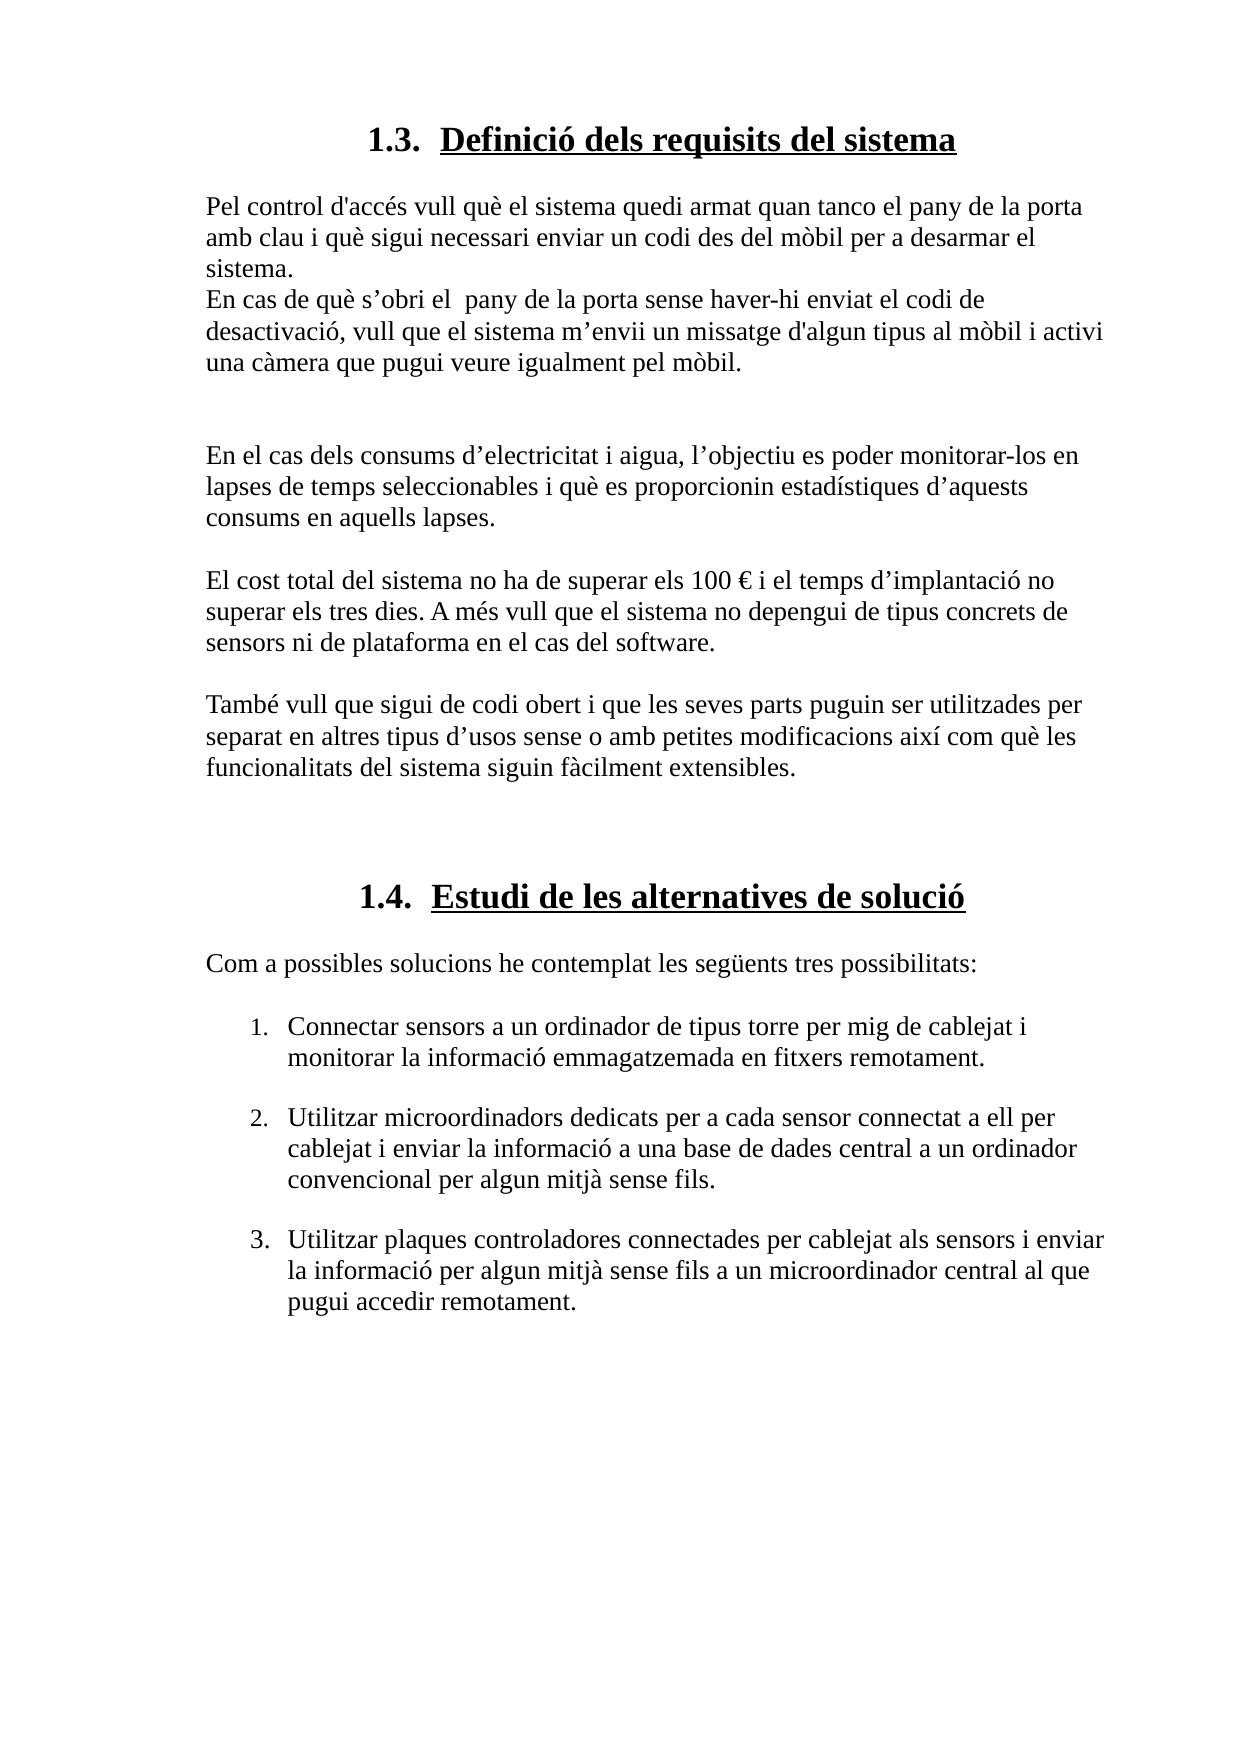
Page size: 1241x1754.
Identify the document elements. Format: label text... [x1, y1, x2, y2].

list Definició dels requisits del sistema [193, 118, 1122, 159]
list Utilitzar microordinadors dedicats per a cada sensor connectat a ell per cablejat i enviar la informació a una base de dades central a un ordinador convencional per algun mitjà sense fils. [250, 1101, 1122, 1194]
list Estudi de les alternatives de solució [193, 875, 1122, 916]
text En el cas dels consums d’electricitat i aigua, l’objectiu es poder monitorar-los en lapses de temps seleccionables i què es proporcionin estadístiques d’aquests consums en aquells lapses. [206, 439, 1122, 533]
text També vull que sigui de codi obert i que les seves parts puguin ser utilitzades per separat en altres tipus d’usos sense o amb petites modificacions així com què les funcionalitats del sistema siguin fàcilment extensibles. [206, 688, 1122, 782]
list Connectar sensors a un ordinador de tipus torre per mig de cablejat i monitorar la informació emmagatzemada en fitxers remotament. [250, 1009, 1122, 1072]
text Pel control d'accés vull què el sistema quedi armat quan tanco el pany de la porta amb clau i què sigui necessari enviar un codi des del mòbil per a desarmar el sistema. [206, 190, 1122, 283]
list Utilitzar plaques controladores connectades per cablejat als sensors i enviar la informació per algun mitjà sense fils a un microordinador central al que pugui accedir remotament. [250, 1223, 1122, 1316]
text En cas de què s’obri el pany de la porta sense haver-hi enviat el codi de desactivació, vull que el sistema m’envii un missatge d'algun tipus al mòbil i activi una càmera que pugui veure igualment pel mòbil. [206, 283, 1122, 377]
text Com a possibles solucions he contemplat les següents tres possibilitats: [206, 947, 1122, 978]
text El cost total del sistema no ha de superar els 100 € i el temps d’implantació no superar els tres dies. A més vull que el sistema no depengui de tipus concrets de sensors ni de plataforma en el cas del software. [206, 564, 1122, 657]
